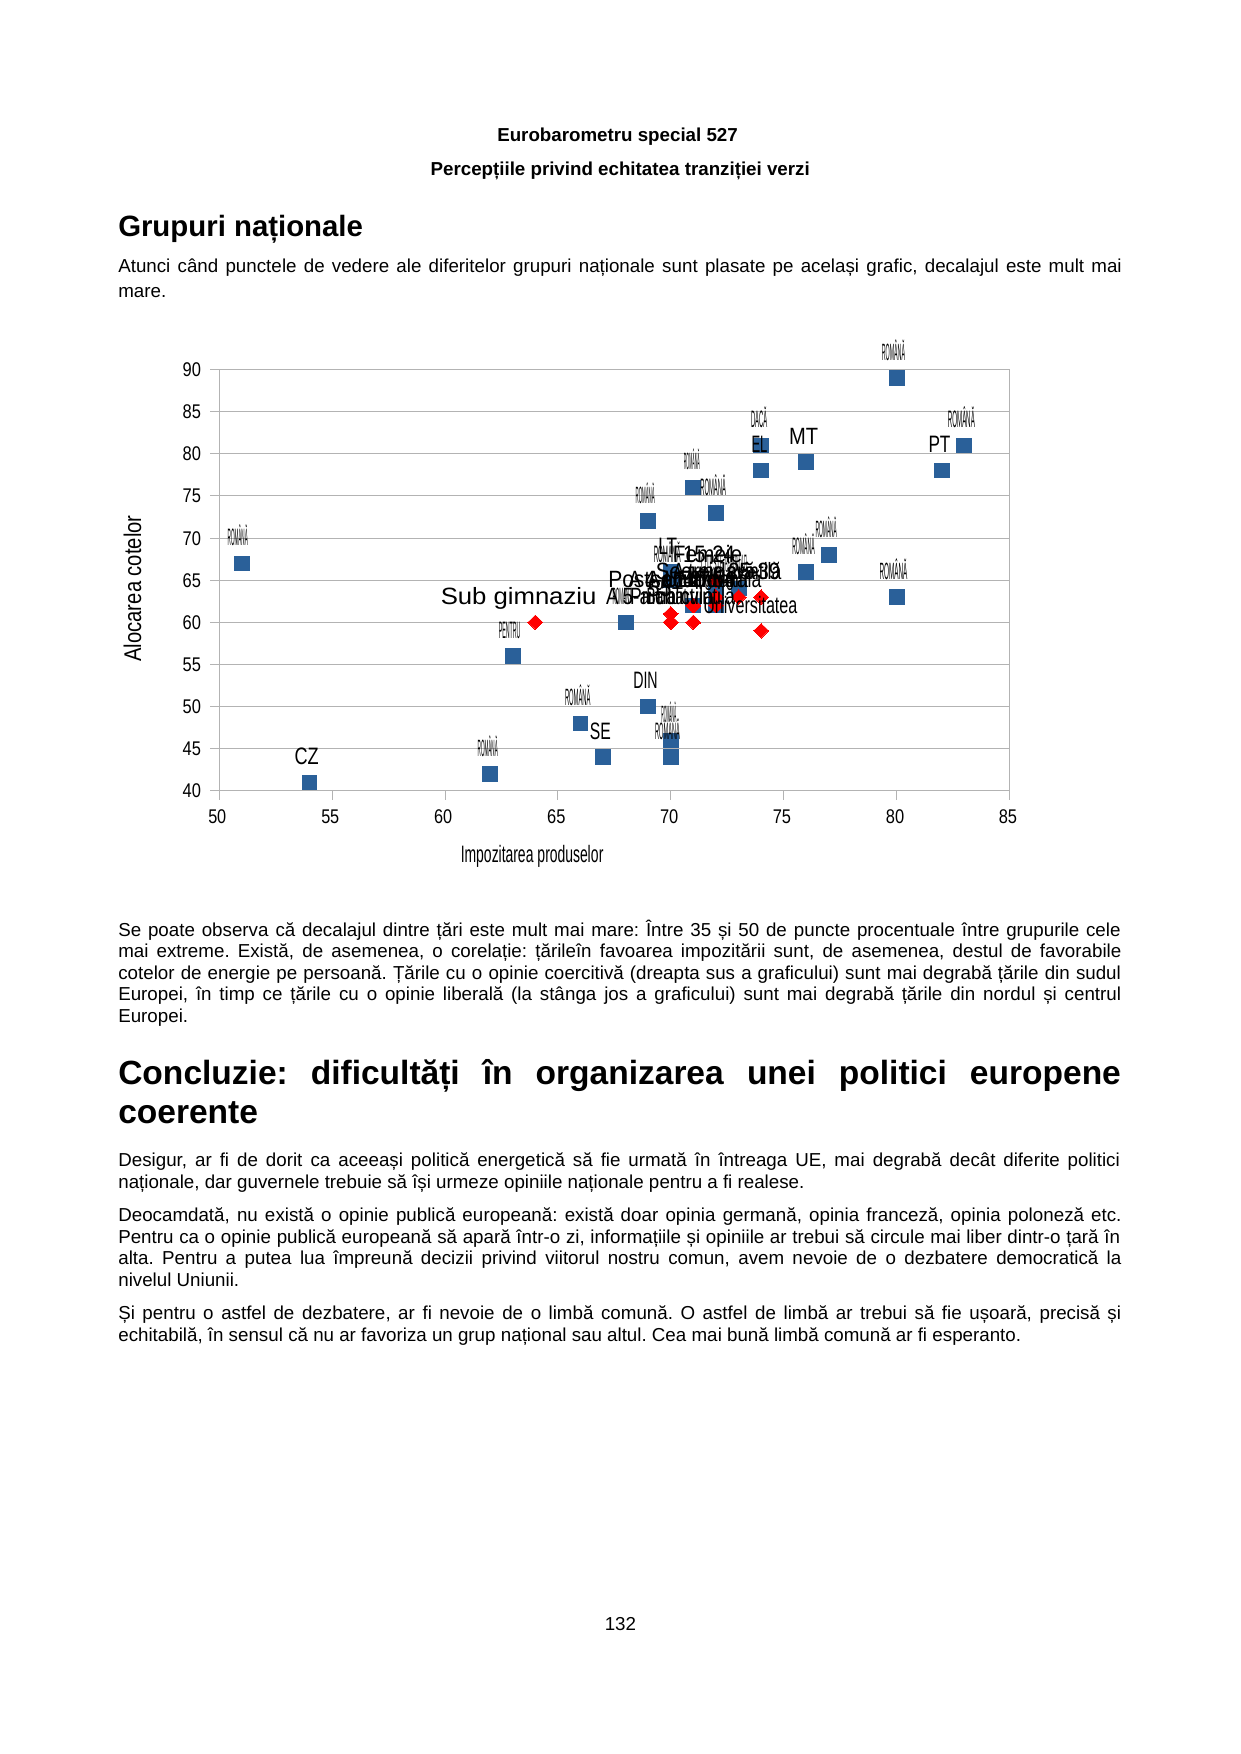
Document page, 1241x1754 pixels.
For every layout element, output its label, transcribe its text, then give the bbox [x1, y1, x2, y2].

text Atunci când punctele de vedere ale diferitelor grupuri naționale sunt plasate pe același grafic, decalajul este mult mai mare. [118, 255, 1122, 301]
text Deocamdată, nu există o opinie publică europeană: există doar opinia germană, opinia franceză, opinia poloneză etc. Pentru ca o opinie publică europeană să apară într-o zi, informațiile și opiniile ar trebui să circule mai liber dintr-o țară în alta. Pentru a putea lua împreună decizii privind viitorul nostru comun, avem nevoie de o dezbatere democratică la nivelul Uniunii. [118, 1204, 1122, 1290]
text Și pentru o astfel de dezbatere, ar fi nevoie de o limbă comună. O astfel de limbă ar trebui să fie ușoară, precisă și echitabilă, în sensul că nu ar favoriza un grup național sau altul. Cea mai bună limbă comună ar fi esperanto. [118, 1302, 1122, 1345]
subtitle Grupuri naționale [118, 208, 1122, 242]
text Se poate observa că decalajul dintre țări este mult mai mare: Între 35 și 50 de puncte procentuale între grupurile cele mai extreme. Există, de asemenea, o corelație: țărileîn favoarea impozitării sunt, de asemenea, destul de favorabile cotelor de energie pe persoană. Țările cu o opinie coercitivă (dreapta sus a graficului) sunt mai degrabă țările din sudul Europei, în timp ce țările cu o opinie liberală (la stânga jos a graficului) sunt mai degrabă țările din nordul și centrul Europei. [118, 918, 1122, 1026]
subtitle Concluzie: dificultăți în organizarea unei politici europene coerente [118, 1053, 1122, 1130]
text Desigur, ar fi de dorit ca aceeași politică energetică să fie urmată în întreaga UE, mai degrabă decât diferite politici naționale, dar guvernele trebuie să își urmeze opiniile naționale pentru a fi realese. [118, 1149, 1122, 1192]
